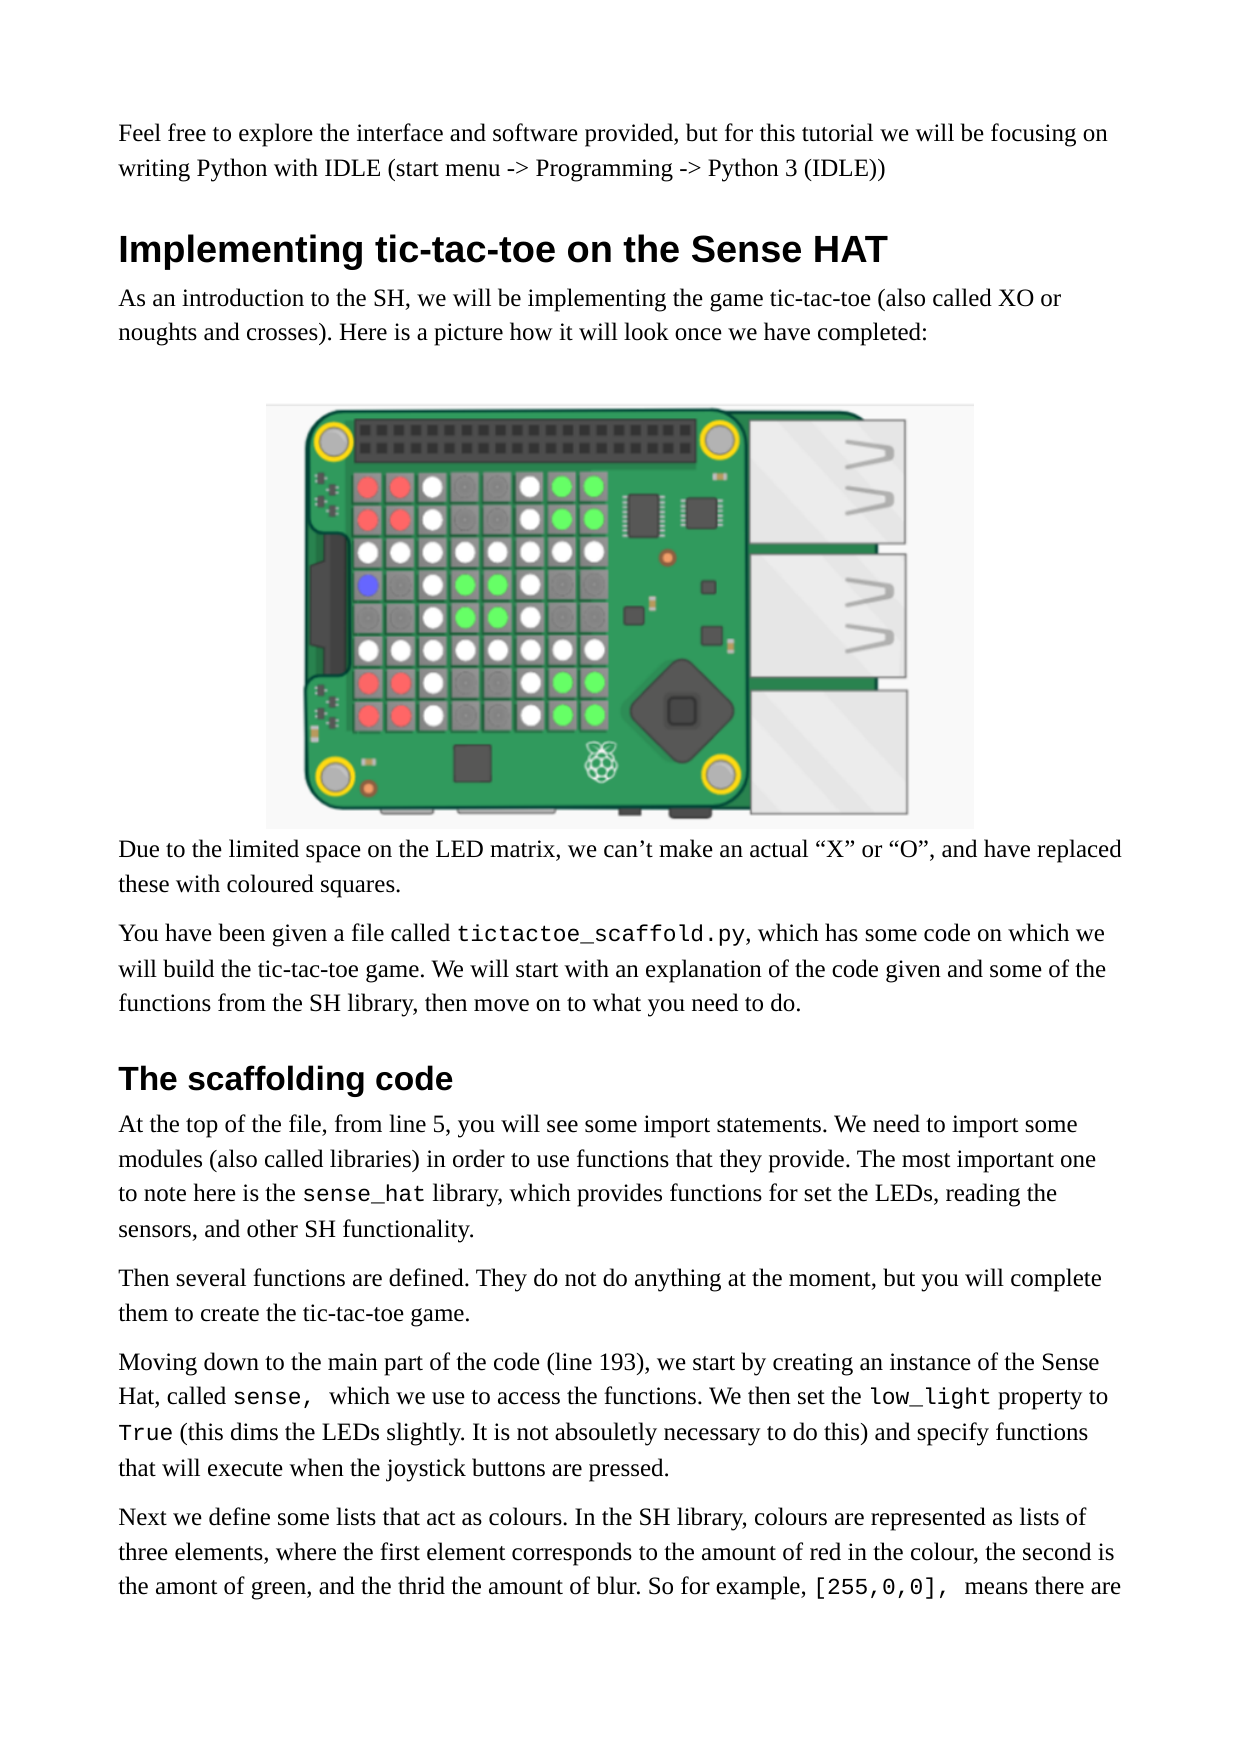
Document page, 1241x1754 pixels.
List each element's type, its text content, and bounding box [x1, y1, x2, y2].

text As an introduction to the SH, we will be implementing the game tic-tac-toe (also called XO or noughts and crosses). Here is a picture how it will look once we have completed: [118, 283, 1122, 346]
subtitle Implementing tic-tac-toe on the Sense HAT [118, 227, 1122, 270]
text Feel free to explore the interface and software provided, but for this tutorial we will be focusing on writing Python with IDLE (start menu -> Programming -> Python 3 (IDLE)) [118, 118, 1122, 181]
picture [266, 401, 974, 829]
text Due to the limited space on the LED matrix, we can’t make an actual “X” or “O”, and have replaced these with coloured squares. [118, 829, 1122, 898]
subtitle The scaffolding code [118, 1058, 1122, 1097]
text Next we define some lists that act as colours. In the SH library, colours are represented as lists of three elements, where the first element corresponds to the amount of red in the colour, the second is the amont of green, and the thrid the amount of blur. So for example, [255,0,0], means there are [118, 1502, 1122, 1602]
text You have been given a file called tictactoe_scaffold.py, which has some code on which we will build the tic-tac-toe game. We will start with an explanation of the code given and some of the functions from the SH library, then move on to what you need to do. [118, 918, 1122, 1017]
text At the top of the file, from line 5, you will see some import statements. We need to import some modules (also called libraries) in order to use functions that they provide. The most important one to note here is the sense_hat library, which provides functions for set the LEDs, reading the sensors, and other SH functionality. [118, 1109, 1122, 1243]
text Moving down to the main part of the code (line 193), we start by creating an instance of the Sense Hat, called sense, which we use to access the functions. We then set the low_light property to True (this dims the LEDs slightly. It is not absouletly necessary to do this) and specify functions that will execute when the joystick buttons are pressed. [118, 1347, 1122, 1482]
text Then several functions are defined. They do not do anything at the moment, but you will complete them to create the tic-tac-toe game. [118, 1263, 1122, 1327]
